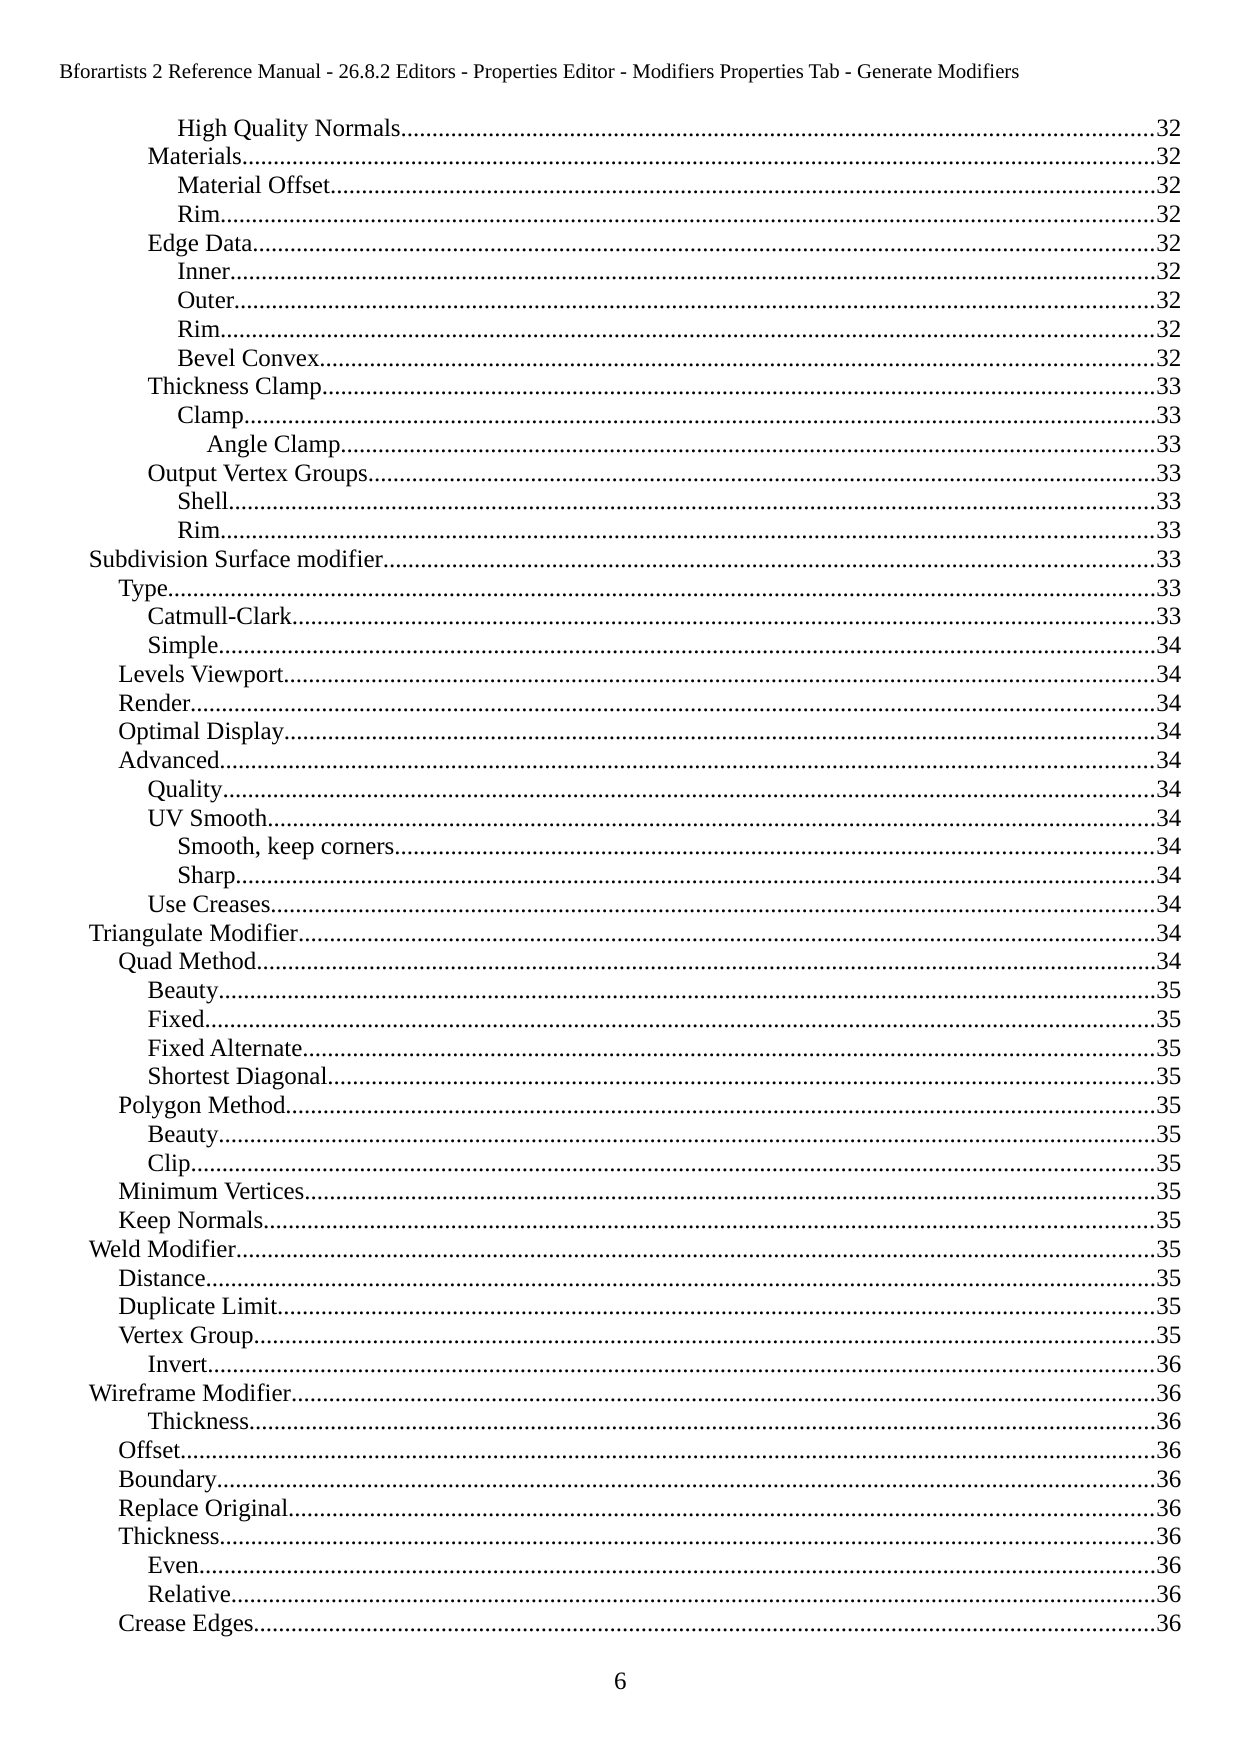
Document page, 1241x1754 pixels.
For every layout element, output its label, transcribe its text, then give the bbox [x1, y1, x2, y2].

text Vertex Group 35 [118, 1320, 1181, 1349]
text Smooth, keep corners 34 [177, 831, 1181, 860]
text High Quality Normals 32 [177, 113, 1181, 141]
text Beauty 35 [147, 1119, 1181, 1148]
text Output Vertex Groups 33 [147, 458, 1181, 486]
text Rim 32 [177, 314, 1181, 343]
text Levels Viewport 34 [118, 659, 1181, 688]
text Sharp 34 [177, 860, 1181, 889]
text Crease Edges 36 [118, 1608, 1181, 1636]
text Clip 35 [147, 1148, 1181, 1176]
text Catmull-Clark 33 [147, 601, 1181, 630]
text Offset 36 [118, 1435, 1181, 1464]
text Boundary 36 [118, 1464, 1181, 1493]
text Quad Method 34 [118, 946, 1181, 975]
text Quality 34 [147, 774, 1181, 803]
text Even 36 [147, 1550, 1181, 1579]
text UV Smooth 34 [147, 803, 1181, 831]
text Wireframe Modifier 36 [88, 1378, 1181, 1406]
text Inner 32 [177, 256, 1181, 285]
text Optimal Display 34 [118, 716, 1181, 745]
text Thickness Clamp 33 [147, 371, 1181, 400]
text Edge Data 32 [147, 228, 1181, 256]
text Duplicate Limit 35 [118, 1291, 1181, 1320]
text Relative 36 [147, 1579, 1181, 1608]
text Weld Modifier 35 [88, 1234, 1181, 1263]
text Polygon Method 35 [118, 1090, 1181, 1119]
text Replace Original 36 [118, 1493, 1181, 1521]
text Use Creases 34 [147, 889, 1181, 918]
text Beauty 35 [147, 975, 1181, 1004]
text Distance 35 [118, 1263, 1181, 1291]
text Angle Clamp 33 [206, 429, 1181, 458]
text Invert 36 [147, 1349, 1181, 1378]
text Clamp 33 [177, 400, 1181, 429]
text Bevel Convex 32 [177, 343, 1181, 371]
text Minimum Vertices 35 [118, 1176, 1181, 1205]
text Outer 32 [177, 285, 1181, 314]
text Triangulate Modifier 34 [88, 918, 1181, 946]
text Thickness 36 [118, 1521, 1181, 1550]
text Simple 34 [147, 630, 1181, 659]
text Render 34 [118, 688, 1181, 716]
text Shortest Diagonal 35 [147, 1061, 1181, 1090]
text Advanced 34 [118, 745, 1181, 774]
text Fixed 35 [147, 1004, 1181, 1033]
text Fixed Alternate 35 [147, 1033, 1181, 1061]
text Material Offset 32 [177, 170, 1181, 199]
text Rim 32 [177, 199, 1181, 228]
text Keep Normals 35 [118, 1205, 1181, 1234]
text Materials 32 [147, 141, 1181, 170]
text Thickness 36 [147, 1406, 1181, 1435]
text Type 33 [118, 573, 1181, 601]
text Shell 33 [177, 486, 1181, 515]
text Rim 33 [177, 515, 1181, 544]
text Subdivision Surface modifier 33 [88, 544, 1181, 573]
